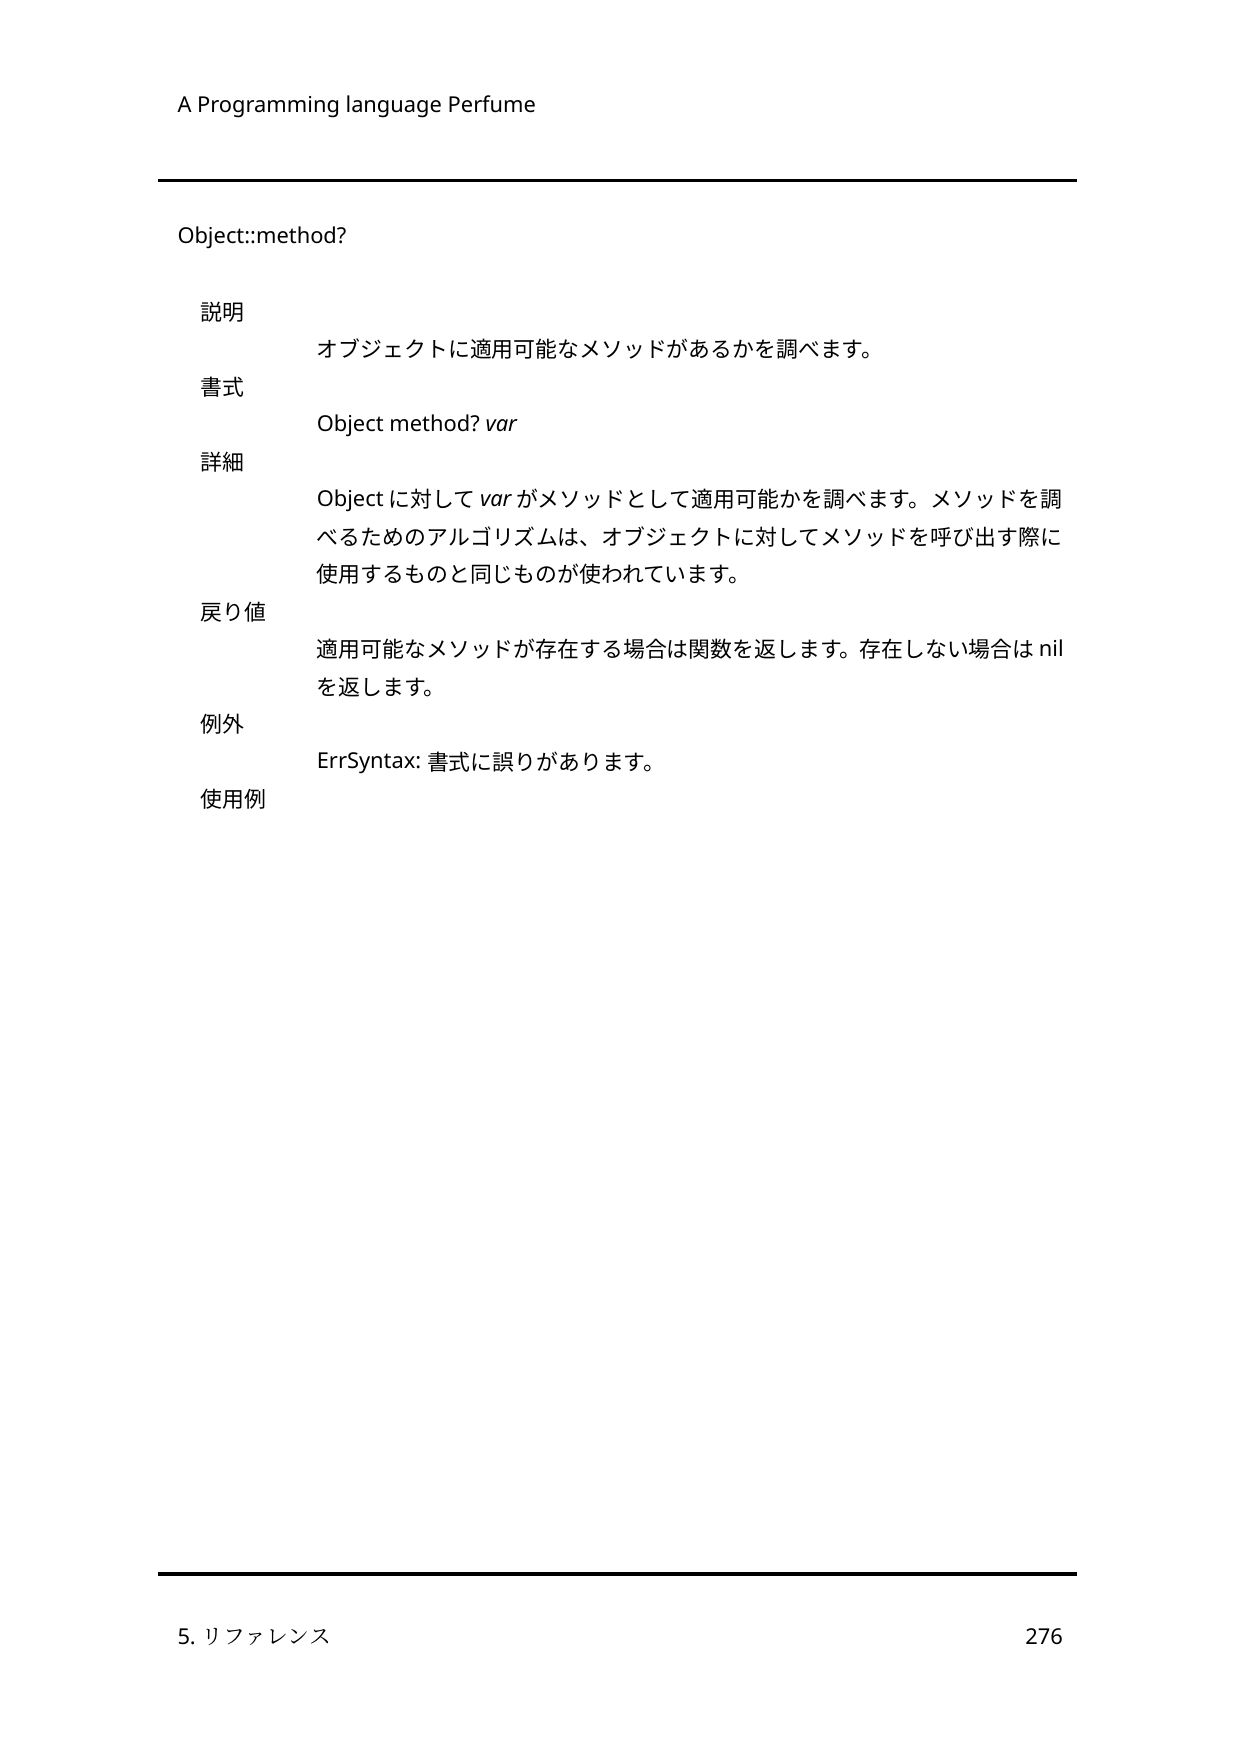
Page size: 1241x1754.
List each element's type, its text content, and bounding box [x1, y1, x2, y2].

table_cell 戻り値 [200, 592, 317, 704]
table_cell Objectに対してvarがメソッドとして適用可能かを調べます。メソッドを調べるためのアルゴリズムは、オブジェクトに対してメソッドを呼び出す際に使用するものと同じものが使われています。 [317, 442, 1063, 592]
table_cell 書式 [200, 367, 317, 442]
table_cell ErrSyntax: 書式に誤りがあります。 [317, 704, 1063, 779]
table_cell 例外 [200, 704, 317, 779]
table_cell 使用例 [200, 779, 317, 854]
table_header オブジェクトに適用可能なメソッドがあるかを調べます。 [317, 292, 1063, 367]
subtitle Object::method? [177, 217, 1063, 254]
table_header 説明 [200, 292, 317, 367]
table_cell [317, 779, 1063, 854]
table_cell Object method? var [317, 367, 1063, 442]
table_cell 詳細 [200, 442, 317, 592]
table_cell 適用可能なメソッドが存在する場合は関数を返します。存在しない場合はnilを返します。 [317, 592, 1063, 704]
